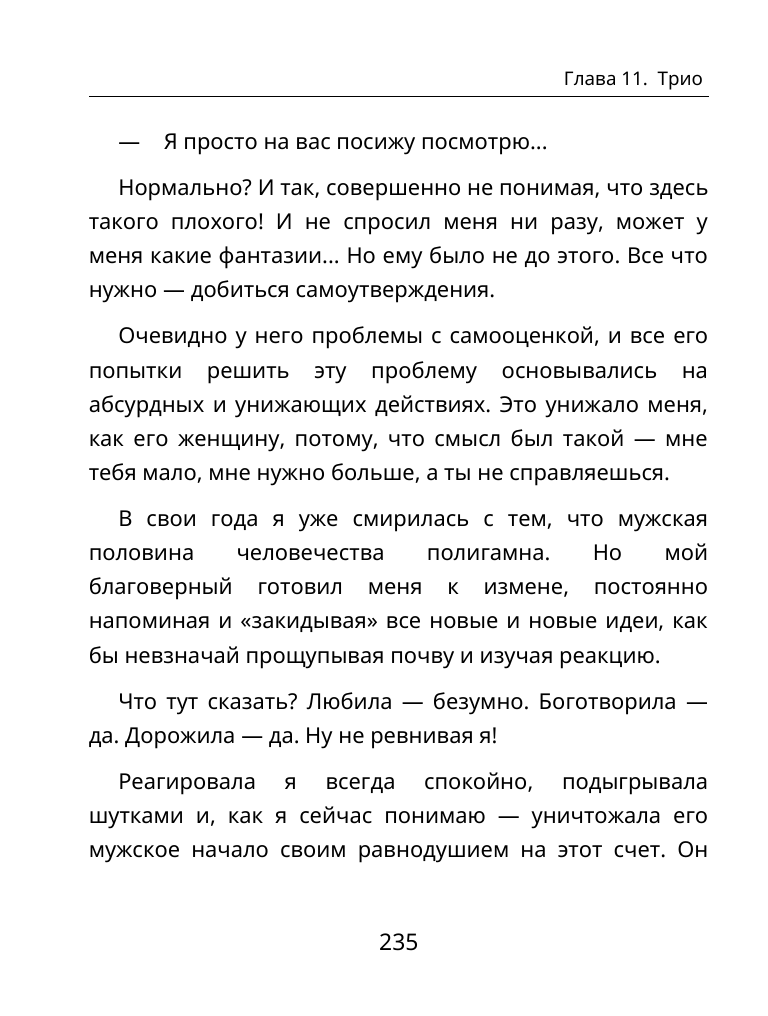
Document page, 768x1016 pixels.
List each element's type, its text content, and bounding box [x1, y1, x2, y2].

text Очевидно у него проблемы с самооценкой, и все его попытки решить эту проблему основывались на абсурдных и унижающих действиях. Это унижало меня, как его женщину, потому, что смысл был такой — мне тебя мало, мне нужно больше, а ты не справляешься. [88, 320, 709, 487]
text Реагировала я всегда спокойно, подыгрывала шутками и, как я сейчас понимаю — уничтожала его мужское начало своим равнодушием на этот счет. Он [88, 766, 709, 864]
text В свои года я уже смирилась с тем, что мужская половина человечества полигамна. Но мой благоверный готовил меня к измене, постоянно напоминая и «закидывая» все новые и новые идеи, как бы невзначай прощупывая почву и изучая реакцию. [88, 503, 709, 669]
text Что тут сказать? Любила — безумно. Боготворила — да. Дорожила — да. Ну не ревнивая я! [88, 686, 709, 749]
text Нормально? И так, совершенно не понимая, что здесь такого плохого! И не спросил меня ни разу, может у меня какие фантазии... Но ему было не до этого. Все что нужно — добиться самоутверждения. [88, 172, 709, 304]
list Я просто на вас посижу посмотрю... [88, 126, 709, 156]
